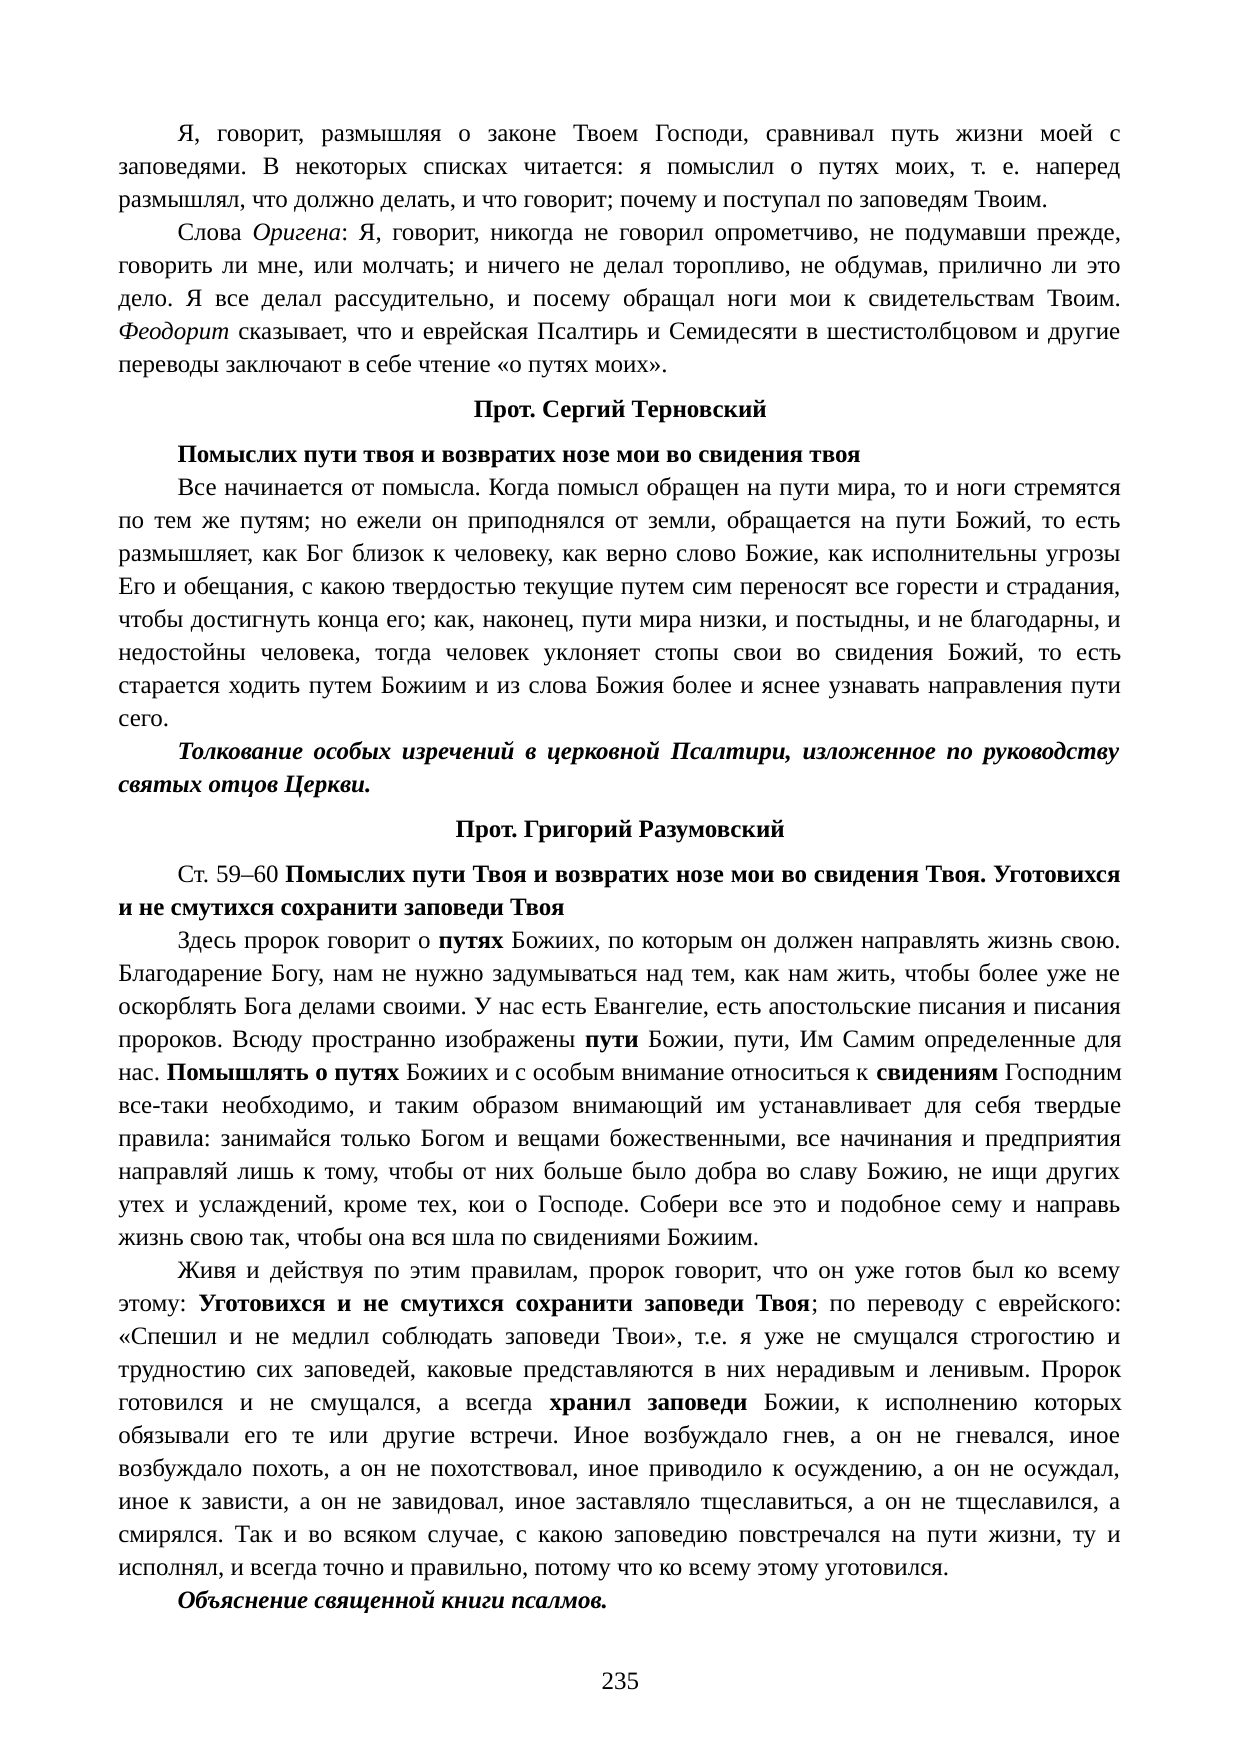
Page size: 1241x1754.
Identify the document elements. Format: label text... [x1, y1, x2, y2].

subtitle Прот. Григорий Разумовский [118, 814, 1122, 843]
text Все начинается от помысла. Когда помысл обращен на пути мира, то и ноги стремятся по тем же путям; но ежели он приподнялся от земли, обращается на пути Божий, то есть размышляет, как Бог близок к человеку, как верно слово Божие, как исполнительны угрозы Его и обещания, с какою твердостью текущие путем сим переносят все горести и страдания, чтобы достигнуть конца его; как, наконец, пути мира низки, и постыдны, и не благодарны, и недостойны человека, тогда человек уклоняет стопы свои во свидения Божий, то есть старается ходить путем Божиим и из слова Божия более и яснее узнавать направления пути сего. [118, 472, 1122, 732]
text Объяснение священной книги псалмов. [118, 1585, 1122, 1614]
text Живя и действуя по этим правилам, пророк говорит, что он уже готов был ко всему этому: Уготовихся и не смутихся сохранити заповеди Твоя; по переводу с еврейского: «Спешил и не медлил соблюдать заповеди Твои», т.е. я уже не смущался строгостию и трудностию сих заповедей, каковые представляются в них нерадивым и ленивым. Пророк готовился и не смущался, а всегда хранил заповеди Божии, к исполнению которых обязывали его те или другие встречи. Иное возбуждало гнев, а он не гневался, иное возбуждало похоть, а он не похотствовал, иное приводило к осуждению, а он не осуждал, иное к зависти, а он не завидовал, иное заставляло тщеславиться, а он не тщеславился, а смирялся. Так и во всяком случае, с какою заповедию повстречался на пути жизни, ту и исполнял, и всегда точно и правильно, потому что ко всему этому уготовился. [118, 1255, 1122, 1581]
text Я, говорит, размышляя о законе Твоем Господи, сравнивал путь жизни моей с заповедями. В некоторых списках читается: я помыслил о путях моих, т. е. наперед размышлял, что должно делать, и что говорит; почему и поступал по заповедям Твоим. [118, 118, 1122, 213]
subtitle Прот. Сергий Терновский [118, 394, 1122, 423]
text Слова Оригена: Я, говорит, никогда не говорил опрометчиво, не подумавши прежде, говорить ли мне, или молчать; и ничего не делал торопливо, не обдумав, прилично ли это дело. Я все делал рассудительно, и посему обращал ноги мои к свидетельствам Твоим. Феодорит сказывает, что и еврейская Псалтирь и Семидесяти в шестистолбцовом и другие переводы заключают в себе чтение «о путях моих». [118, 217, 1122, 378]
text Здесь пророк говорит о путях Божиих, по которым он должен направлять жизнь свою. Благодарение Богу, нам не нужно задумываться над тем, как нам жить, чтобы более уже не оскорблять Бога делами своими. У нас есть Евангелие, есть апостольские писания и писания пророков. Всюду пространно изображены пути Божии, пути, Им Самим определенные для нас. Помышлять о путях Божиих и с особым внимание относиться к свидениям Господним все-таки необходимо, и таким образом внимающий им устанавливает для себя твердые правила: занимайся только Богом и вещами божественными, все начинания и предприятия направляй лишь к тому, чтобы от них больше было добра во славу Божию, не ищи других утех и услаждений, кроме тех, кои о Господе. Собери все это и подобное сему и направь жизнь свою так, чтобы она вся шла по свидениями Божиим. [118, 925, 1122, 1251]
text Помыслих пути твоя и возвратих нозе мои во свидения твоя [118, 439, 1122, 468]
text Толкование особых изречений в церковной Псалтири, изложенное по руководству святых отцов Церкви. [118, 736, 1122, 798]
text Ст. 59–60 Помыслих пути Твоя и возвратих нозе мои во свидения Твоя. Уготовихся и не смутихся сохранити заповеди Твоя [118, 859, 1122, 920]
